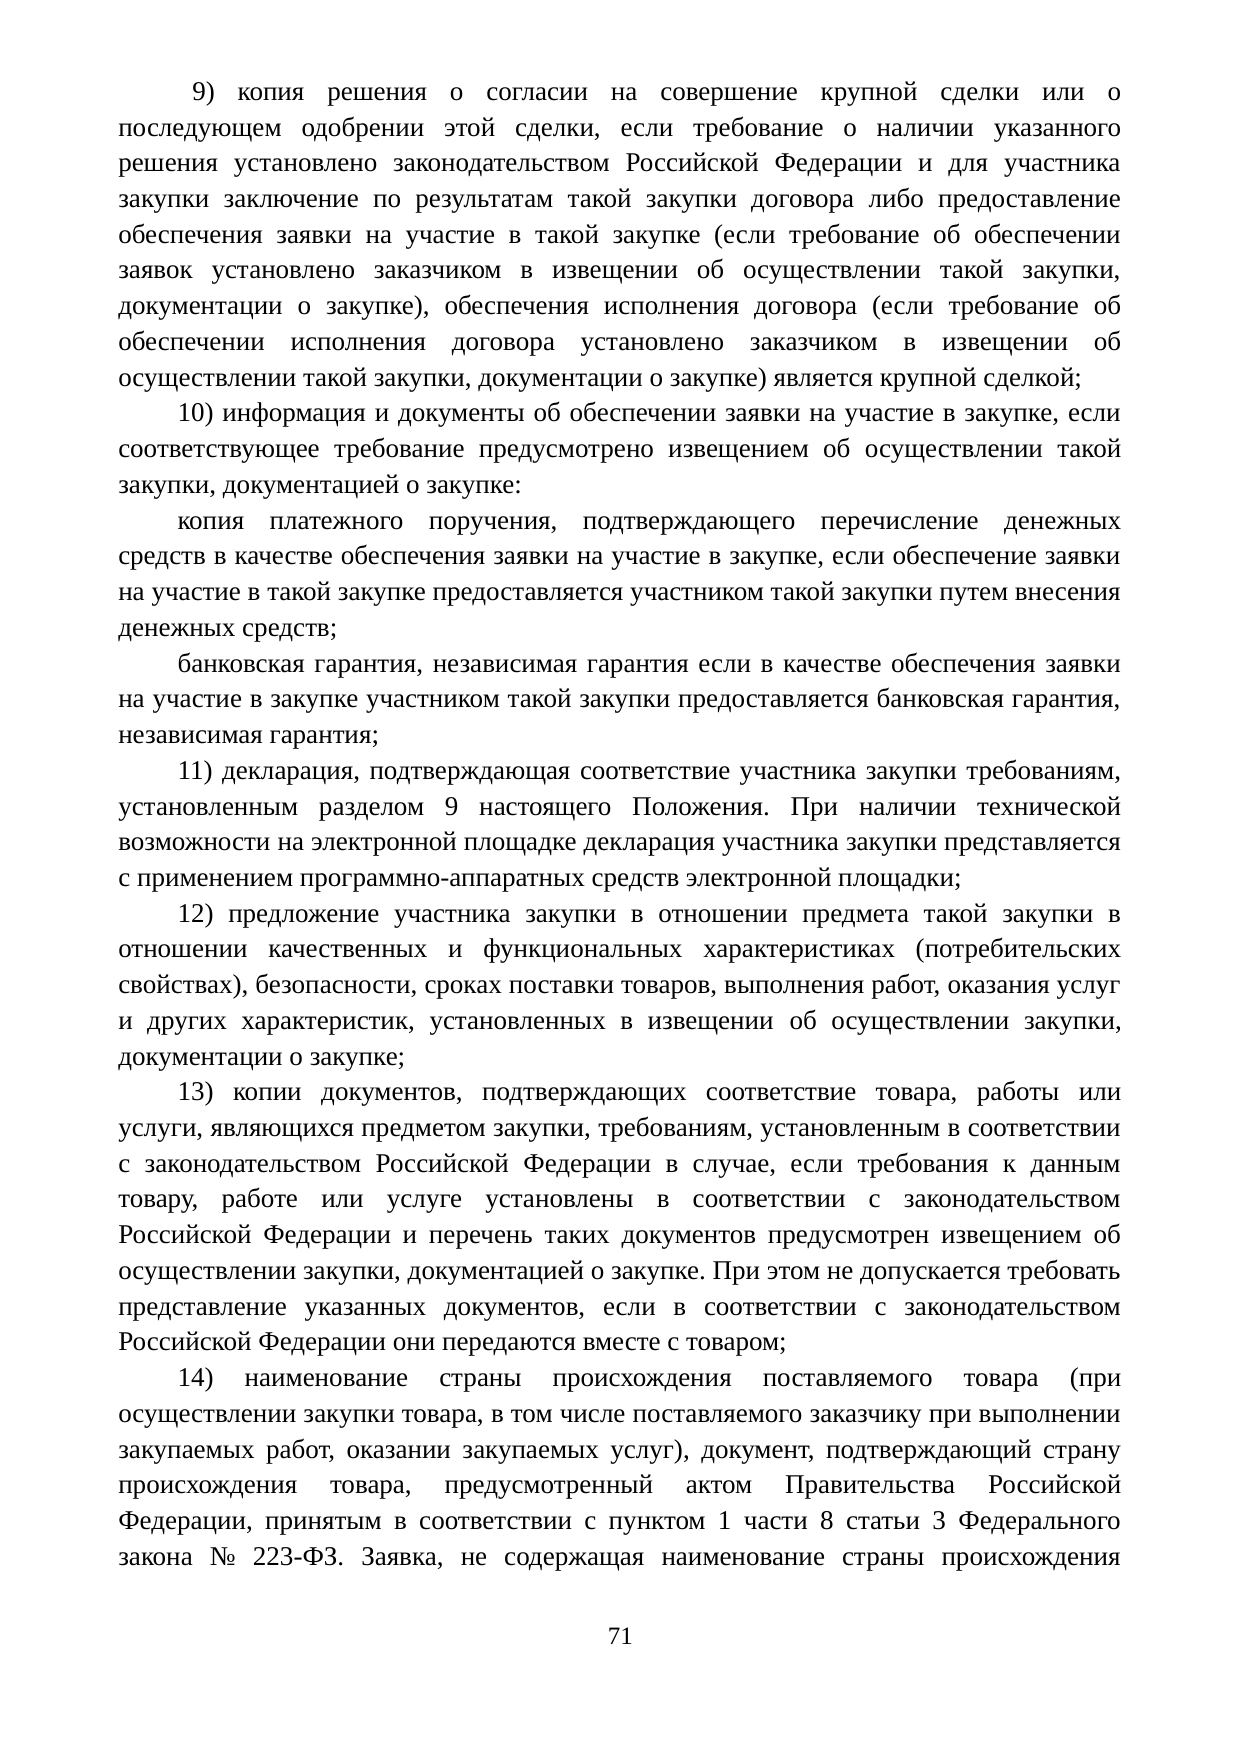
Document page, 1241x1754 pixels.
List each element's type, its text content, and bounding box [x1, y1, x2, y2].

text 10) информация и документы об обеспечении заявки на участие в закупке, если соответствующее требование предусмотрено извещением об осуществлении такой закупки, документацией о закупке: [118, 397, 1122, 499]
text 12) предложение участника закупки в отношении предмета такой закупки в отношении качественных и функциональных характеристиках (потребительских свойствах), безопасности, сроках поставки товаров, выполнения работ, оказания услуг и других характеристик, установленных в извещении об осуществлении закупки, документации о закупке; [118, 897, 1122, 1071]
text банковская гарантия, независимая гарантия если в качестве обеспечения заявки на участие в закупке участником такой закупки предоставляется банковская гарантия, независимая гарантия; [118, 647, 1122, 749]
text копия платежного поручения, подтверждающего перечисление денежных средств в качестве обеспечения заявки на участие в закупке, если обеспечение заявки на участие в такой закупке предоставляется участником такой закупки путем внесения денежных средств; [118, 504, 1122, 642]
text 9) копия решения о согласии на совершение крупной сделки или о последующем одобрении этой сделки, если требование о наличии указанного решения установлено законодательством Российской Федерации и для участника закупки заключение по результатам такой закупки договора либо предоставление обеспечения заявки на участие в такой закупке (если требование об обеспечении заявок установлено заказчиком в извещении об осуществлении такой закупки, документации о закупке), обеспечения исполнения договора (если требование об обеспечении исполнения договора установлено заказчиком в извещении об осуществлении такой закупки, документации о закупке) является крупной сделкой; [118, 75, 1122, 392]
text 13) копии документов, подтверждающих соответствие товара, работы или услуги, являющихся предметом закупки, требованиям, установленным в соответствии с законодательством Российской Федерации в случае, если требования к данным товару, работе или услуге установлены в соответствии с законодательством Российской Федерации и перечень таких документов предусмотрен извещением об осуществлении закупки, документацией о закупке. При этом не допускается требовать представление указанных документов, если в соответствии с законодательством Российской Федерации они передаются вместе с товаром; [118, 1075, 1122, 1357]
text 14) наименование страны происхождения поставляемого товара (при осуществлении закупки товара, в том числе поставляемого заказчику при выполнении закупаемых работ, оказании закупаемых услуг), документ, подтверждающий страну происхождения товара, предусмотренный актом Правительства Российской Федерации, принятым в соответствии с пунктом 1 части 8 статьи 3 Федерального закона № 223-ФЗ. Заявка, не содержащая наименование страны происхождения [118, 1361, 1122, 1571]
text 11) декларация, подтверждающая соответствие участника закупки требованиям, установленным разделом 9 настоящего Положения. При наличии технической возможности на электронной площадке декларация участника закупки представляется с применением программно-аппаратных средств электронной площадки; [118, 754, 1122, 892]
